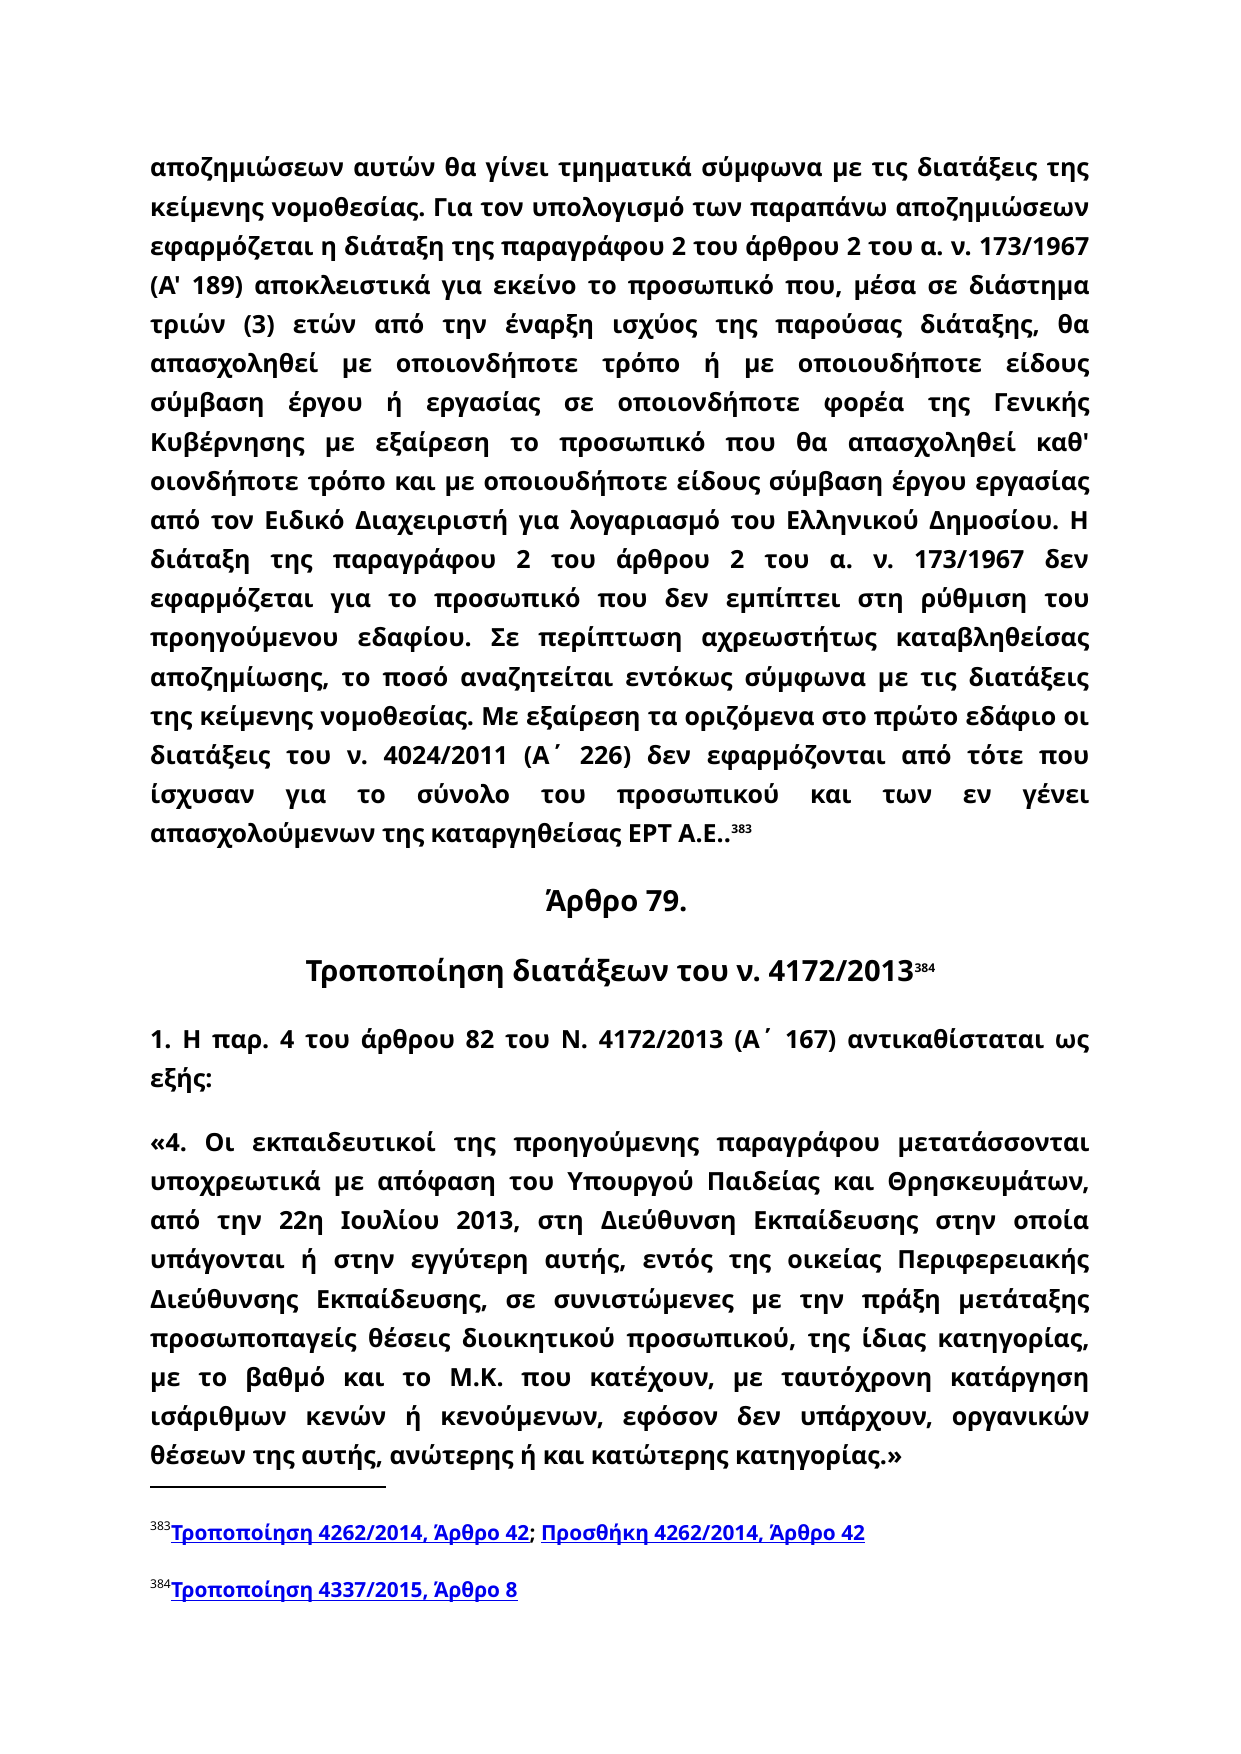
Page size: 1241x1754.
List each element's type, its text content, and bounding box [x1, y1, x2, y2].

text Τροποποίηση 4262/2014, Άρθρο 42; Προσθήκη 4262/2014, Άρθρο 42 [150, 1518, 1090, 1546]
text «4. Οι εκπαιδευτικοί της προηγούμενης παραγράφου μετατάσσονται υποχρεωτικά με απόφαση του Υπουργού Παιδείας και Θρησκευμάτων, από την 22η Ιουλίου 2013, στη Διεύθυνση Εκπαίδευσης στην οποία υπάγονται ή στην εγγύτερη αυτής, εντός της οικείας Περιφερειακής Διεύθυνσης Εκπαίδευσης, σε συνιστώμενες με την πράξη μετάταξης προσωποπαγείς θέσεις διοικητικού προσωπικού, της ίδιας κατηγορίας, με το βαθμό και το Μ.Κ. που κατέχουν, με ταυτόχρονη κατάργηση ισάριθμων κενών ή κενούμενων, εφόσον δεν υπάρχουν, οργανικών θέσεων της αυτής, ανώτερης ή και κατώτερης κατηγορίας.» [150, 1124, 1090, 1472]
text αποζημιώσεων αυτών θα γίνει τμηματικά σύμφωνα με τις διατάξεις της κείμενης νομοθεσίας. Για τον υπολογισμό των παραπάνω αποζημιώσεων εφαρμόζεται η διάταξη της παραγράφου 2 του άρθρου 2 του α. ν. 173/1967 (Α' 189) αποκλειστικά για εκείνο το προσωπικό που, μέσα σε διάστημα τριών (3) ετών από την έναρξη ισχύος της παρούσας διάταξης, θα απασχοληθεί με οποιονδήποτε τρόπο ή με οποιουδήποτε είδους σύμβαση έργου ή εργασίας σε οποιονδήποτε φορέα της Γενικής Κυβέρνησης με εξαίρεση το προσωπικό που θα απασχοληθεί καθ' οιονδήποτε τρόπο και με οποιουδήποτε είδους σύμβαση έργου εργασίας από τον Ειδικό Διαχειριστή για λογαριασμό του Ελληνικού Δημοσίου. Η διάταξη της παραγράφου 2 του άρθρου 2 του α. ν. 173/1967 δεν εφαρμόζεται για το προσωπικό που δεν εμπίπτει στη ρύθμιση του προηγούμενου εδαφίου. Σε περίπτωση αχρεωστήτως καταβληθείσας αποζημίωσης, το ποσό αναζητείται εντόκως σύμφωνα με τις διατάξεις της κείμενης νομοθεσίας. Με εξαίρεση τα οριζόμενα στο πρώτο εδάφιο οι διατάξεις του ν. 4024/2011 (Α΄ 226) δεν εφαρμόζονται από τότε που ίσχυσαν για το σύνολο του προσωπικού και των εν γένει απασχολούμενων της καταργηθείσας ΕΡΤ Α.Ε.. [150, 150, 1090, 850]
text Τροποποίηση 4337/2015, Άρθρο 8 [150, 1576, 1090, 1604]
subtitle Τροποποίηση διατάξεων του ν. 4172/2013 [150, 951, 1090, 990]
subtitle Άρθρο 79. [150, 880, 1090, 920]
text 1. Η παρ. 4 του άρθρου 82 του Ν. 4172/2013 (Α΄ 167) αντικαθίσταται ως εξής: [150, 1021, 1090, 1094]
